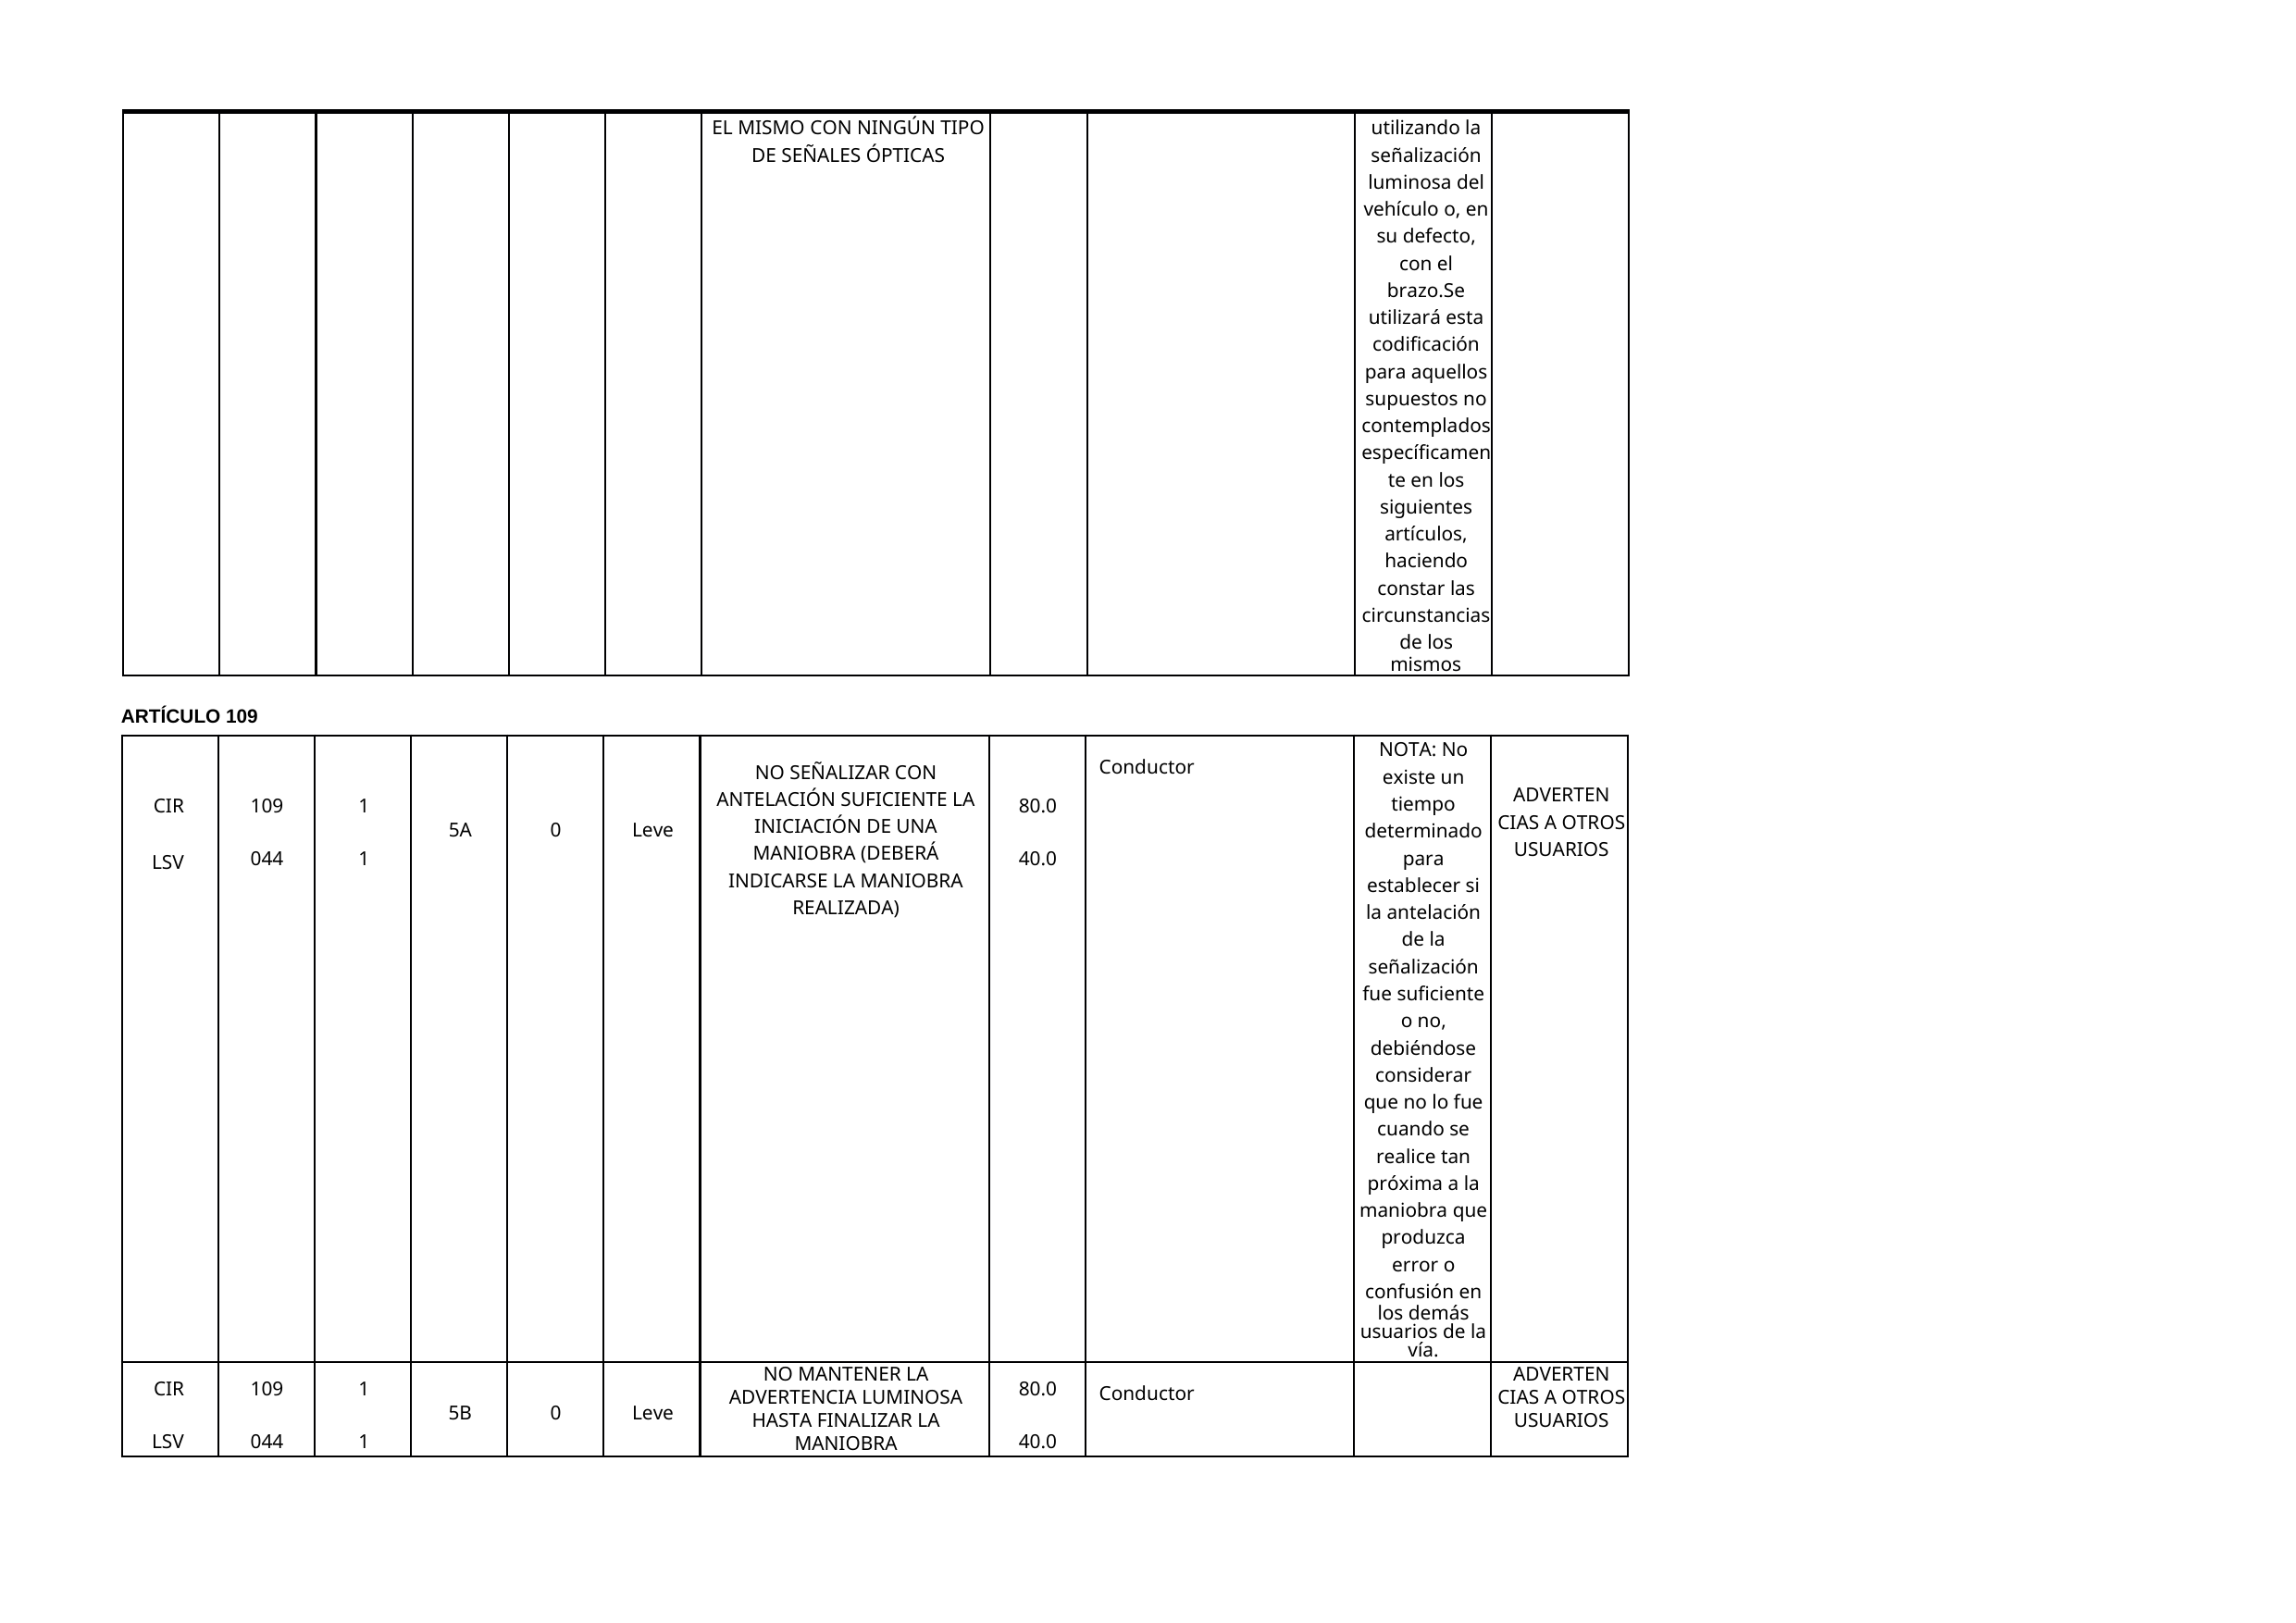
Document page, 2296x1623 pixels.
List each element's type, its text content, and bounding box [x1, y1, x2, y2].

table_cell 0 [508, 1363, 602, 1456]
table_cell CIR LSV [123, 1363, 217, 1456]
table_header 0 [508, 737, 602, 1361]
table_cell Conductor [1086, 1363, 1353, 1456]
table_header NOTA: No existe un tiempo determinado para establecer si la antelación de la señalización fue suficiente o no, debiéndose considerar que no lo fue cuando se realice tan próxima a la maniobra que produzca error o confusión en los demás usuarios de la vía. [1355, 737, 1490, 1361]
table_cell NO MANTENER LA ADVERTENCIA LUMINOSA HASTA FINALIZAR LA MANIOBRA [701, 1363, 988, 1456]
table_cell 80.0 40.0 [990, 1363, 1085, 1456]
table_header ADVERTEN CIAS A OTROS USUARIOS [1492, 737, 1627, 1361]
table_cell [1355, 1363, 1490, 1456]
table_cell [510, 114, 604, 675]
table_cell [220, 114, 315, 675]
table_cell 109 044 [219, 1363, 314, 1456]
table_cell utilizando la señalización luminosa del vehículo o, en su defecto, con el brazo.Se utilizará esta codificación para aquellos supuestos no contemplados específicamente en los siguientes artículos, haciendo constar las circunstancias de los mismos [1356, 114, 1491, 675]
table_cell [1088, 114, 1354, 675]
table_cell ADVERTEN CIAS A OTROS USUARIOS [1492, 1363, 1627, 1456]
table_cell [414, 114, 508, 675]
table_cell [1493, 114, 1628, 675]
table_cell 1 1 [316, 1363, 410, 1456]
table_header 5A [412, 737, 506, 1361]
table_header CIR LSV [123, 737, 217, 1361]
text ARTÍCULO 109 [121, 705, 2186, 727]
table_header Conductor [1086, 737, 1353, 1361]
table_cell [606, 114, 701, 675]
table_cell [124, 114, 218, 675]
table_cell [991, 114, 1086, 675]
table_header Leve [604, 737, 699, 1361]
table_header NO SEÑALIZAR CON ANTELACIÓN SUFICIENTE LA INICIACIÓN DE UNA MANIOBRA (DEBERÁ INDICARSE LA MANIOBRA REALIZADA) [701, 737, 988, 1361]
table_cell [317, 114, 412, 675]
table_cell EL MISMO CON NINGÚN TIPO DE SEÑALES ÓPTICAS [702, 114, 989, 675]
table_header 1 1 [316, 737, 410, 1361]
table_cell Leve [604, 1363, 699, 1456]
table_cell 5B [412, 1363, 506, 1456]
table_header 80.0 40.0 [990, 737, 1085, 1361]
table_header 109 044 [219, 737, 314, 1361]
